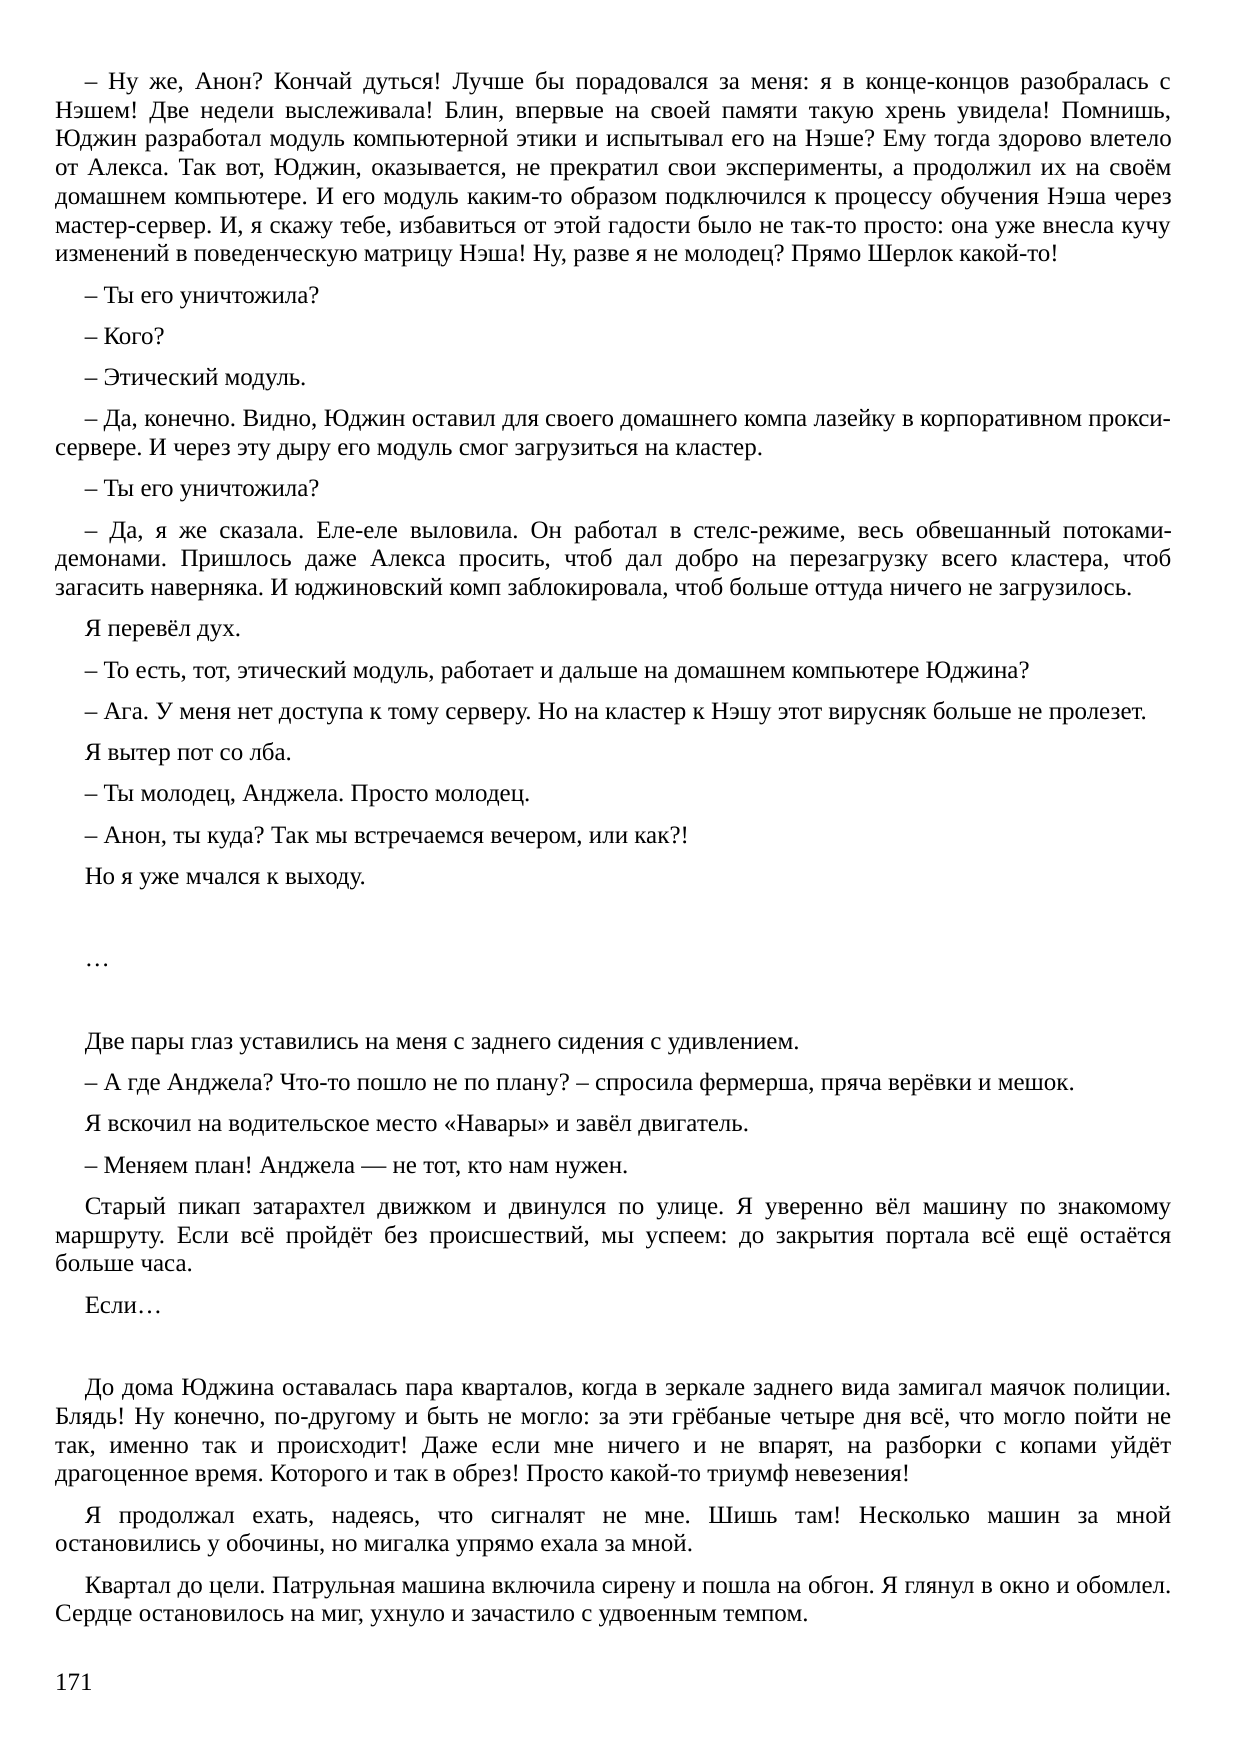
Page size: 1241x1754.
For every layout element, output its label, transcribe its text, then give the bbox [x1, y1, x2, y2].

text … [55, 943, 1173, 972]
text – Ты молодец, Анджела. Просто молодец. [55, 778, 1173, 807]
text – Да, я же сказала. Еле-еле выловила. Он работал в стелс-режиме, весь обвешанный потоками-демонами. Пришлось даже Алекса просить, чтоб дал добро на перезагрузку всего кластера, чтоб загасить наверняка. И юджиновский комп заблокировала, чтоб больше оттуда ничего не загрузилось. [55, 515, 1173, 601]
text Но я уже мчался к выходу. [55, 861, 1173, 890]
text Я продолжал ехать, надеясь, что сигналят не мне. Шишь там! Несколько машин за мной остановились у обочины, но мигалка упрямо ехала за мной. [55, 1500, 1173, 1557]
text – То есть, тот, этический модуль, работает и дальше на домашнем компьютере Юджина? [55, 655, 1173, 683]
text – Да, конечно. Видно, Юджин оставил для своего домашнего компа лазейку в корпоративном прокси-сервере. И через эту дыру его модуль смог загрузиться на кластер. [55, 403, 1173, 461]
text – Меняем план! Анджела — не тот, кто нам нужен. [55, 1150, 1173, 1178]
text Если… [55, 1290, 1173, 1318]
text Квартал до цели. Патрульная машина включила сирену и пошла на обгон. Я глянул в окно и обомлел. Сердце остановилось на миг, ухнуло и зачастило с удвоенным темпом. [55, 1570, 1173, 1627]
text Я вытер пот со лба. [55, 737, 1173, 766]
text Старый пикап затарахтел движком и двинулся по улице. Я уверенно вёл машину по знакомому маршруту. Если всё пройдёт без происшествий, мы успеем: до закрытия портала всё ещё остаётся больше часа. [55, 1191, 1173, 1277]
text – Этический модуль. [55, 362, 1173, 391]
text – Ты его уничтожила? [55, 473, 1173, 502]
text Я перевёл дух. [55, 613, 1173, 642]
text – Ты его уничтожила? [55, 280, 1173, 308]
text – Ага. У меня нет доступа к тому серверу. Но на кластер к Нэшу этот вирусняк больше не пролезет. [55, 696, 1173, 725]
text – Анон, ты куда? Так мы встречаемся вечером, или как?! [55, 820, 1173, 848]
text – Ну же, Анон? Кончай дуться! Лучше бы порадовался за меня: я в конце-концов разобралась с Нэшем! Две недели выслеживала! Блин, впервые на своей памяти такую хрень увидела! Помнишь, Юджин разработал модуль компьютерной этики и испытывал его на Нэше? Ему тогда здорово влетело от Алекса. Так вот, Юджин, оказывается, не прекратил свои эксперименты, а продолжил их на своём домашнем компьютере. И его модуль каким-то образом подключился к процессу обучения Нэша через мастер-сервер. И, я скажу тебе, избавиться от этой гадости было не так-то просто: она уже внесла кучу изменений в поведенческую матрицу Нэша! Ну, разве я не молодец? Прямо Шерлок какой-то! [55, 66, 1173, 267]
text Я вскочил на водительское место «Навары» и завёл двигатель. [55, 1108, 1173, 1137]
text До дома Юджина оставалась пара кварталов, когда в зеркале заднего вида замигал маячок полиции. Блядь! Ну конечно, по-другому и быть не могло: за эти грёбаные четыре дня всё, что могло пойти не так, именно так и происходит! Даже если мне ничего и не впарят, на разборки с копами уйдёт драгоценное время. Которого и так в обрез! Просто какой-то триумф невезения! [55, 1372, 1173, 1487]
text Две пары глаз уставились на меня с заднего сидения с удивлением. [55, 1026, 1173, 1055]
text – Кого? [55, 321, 1173, 350]
text – А где Анджела? Что-то пошло не по плану? – спросила фермерша, пряча верёвки и мешок. [55, 1067, 1173, 1096]
